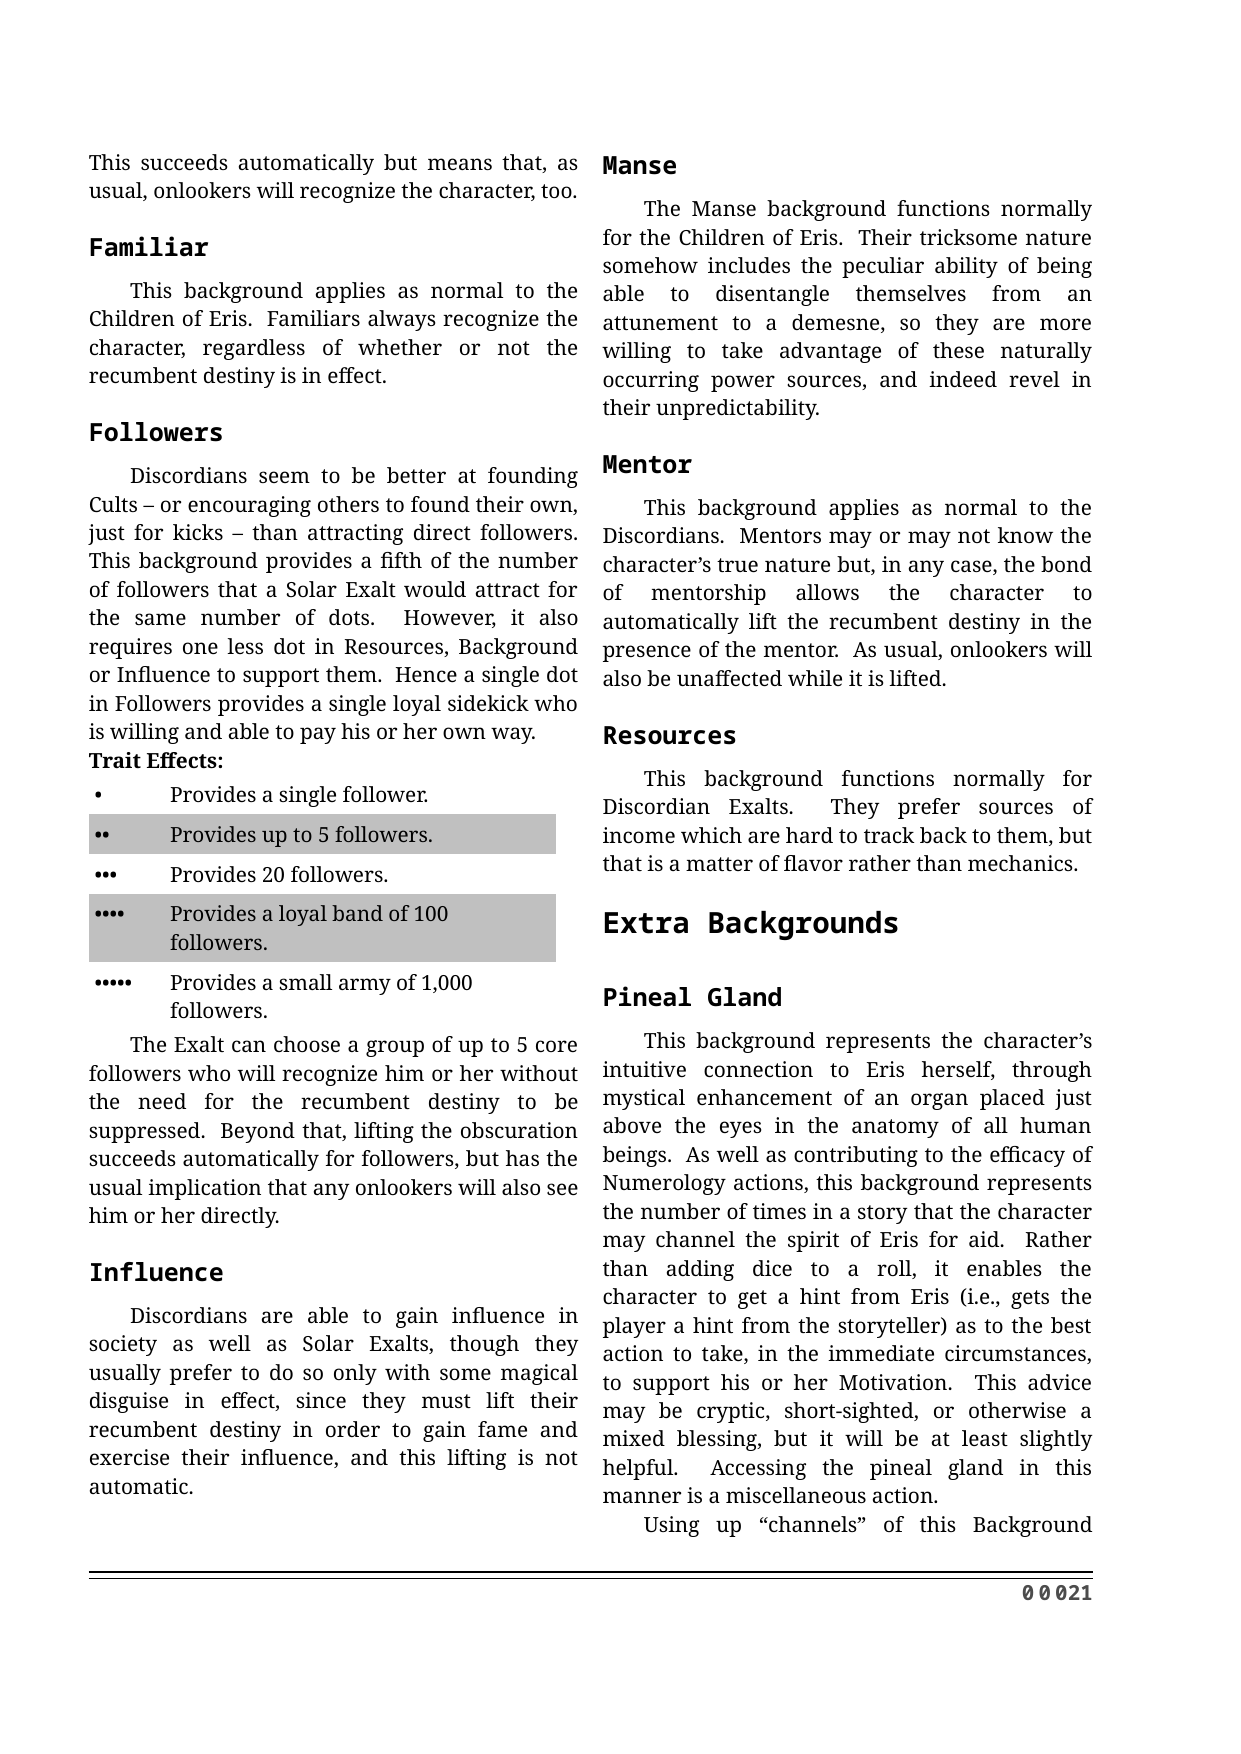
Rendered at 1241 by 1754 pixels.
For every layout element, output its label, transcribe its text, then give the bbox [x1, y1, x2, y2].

text This succeeds automatically but means that, as usual, onlookers will recognize the character, too. [88, 148, 579, 204]
subtitle Familiar [88, 229, 579, 263]
text Using up “channels” of this Background [602, 1510, 1093, 1538]
subtitle Followers [88, 415, 579, 449]
text Discordians are able to gain influence in society as well as Solar Exalts, though they usually prefer to do so only with some magical disguise in effect, since they must lift their recumbent destiny in order to gain fame and exercise their influence, and this lifting is not automatic. [88, 1301, 579, 1500]
table_header • [89, 774, 164, 814]
text This background represents the character’s intuitive connection to Eris herself, through mystical enhancement of an organ placed just above the eyes in the anatomy of all human beings. As well as contributing to the efficacy of Numerology actions, this background represents the number of times in a story that the character may channel the spirit of Eris for aid. Rather than adding dice to a roll, it enables the character to get a hint from Eris (i.e., gets the player a hint from the storyteller) as to the best action to take, in the immediate circumstances, to support his or her Motivation. This advice may be cryptic, short-sighted, or otherwise a mixed blessing, but it will be at least slightly helpful. Accessing the pineal gland in this manner is a miscellaneous action. [602, 1026, 1093, 1510]
table_cell ••• [89, 854, 164, 894]
text The Manse background functions normally for the Children of Eris. Their tricksome nature somehow includes the peculiar ability of being able to disentangle themselves from an attunement to a demesne, so they are more willing to take advantage of these naturally occurring power sources, and indeed revel in their unpredictability. [602, 194, 1093, 422]
table_header Provides a single follower. [164, 774, 556, 814]
table_cell •••• [89, 894, 164, 962]
table_cell Provides a small army of 1,000 followers. [164, 962, 556, 1031]
table_cell Provides a loyal band of 100 followers. [164, 894, 556, 962]
text This background applies as normal to the Discordians. Mentors may or may not know the character’s true nature but, in any case, the bond of mentorship allows the character to automatically lift the recumbent destiny in the presence of the mentor. As usual, onlookers will also be unaffected while it is lifted. [602, 493, 1093, 692]
text This background functions normally for Discordian Exalts. They prefer sources of income which are hard to track back to them, but that is a matter of flavor rather than mechanics. [602, 764, 1093, 878]
table_cell •• [89, 814, 164, 854]
subtitle Manse [602, 148, 1093, 182]
subtitle Influence [88, 1254, 579, 1289]
text Discordians seem to be better at founding Cults – or encouraging others to found their own, just for kicks – than attracting direct followers. This background provides a fifth of the number of followers that a Solar Exalt would attract for the same number of dots. However, it also requires one less dot in Resources, Background or Influence to support them. Hence a single dot in Followers provides a single loyal sidekick who is willing and able to pay his or her own way. [88, 461, 579, 746]
subtitle Trait Effects: [88, 746, 579, 774]
table_cell Provides 20 followers. [164, 854, 556, 894]
text This background applies as normal to the Children of Eris. Familiars always recognize the character, regardless of whether or not the recumbent destiny is in effect. [88, 276, 579, 390]
subtitle Resources [602, 717, 1093, 751]
subtitle Extra Backgrounds [602, 903, 1093, 942]
text The Exalt can choose a group of up to 5 core followers who will recognize him or her without the need for the recumbent destiny to be suppressed. Beyond that, lifting the obscuration succeeds automatically for followers, but has the usual implication that any onlookers will also see him or her directly. [88, 1031, 579, 1229]
table_cell ••••• [89, 962, 164, 1031]
subtitle Pineal Gland [602, 980, 1093, 1014]
table_cell Provides up to 5 followers. [164, 814, 556, 854]
subtitle Mentor [602, 447, 1093, 481]
